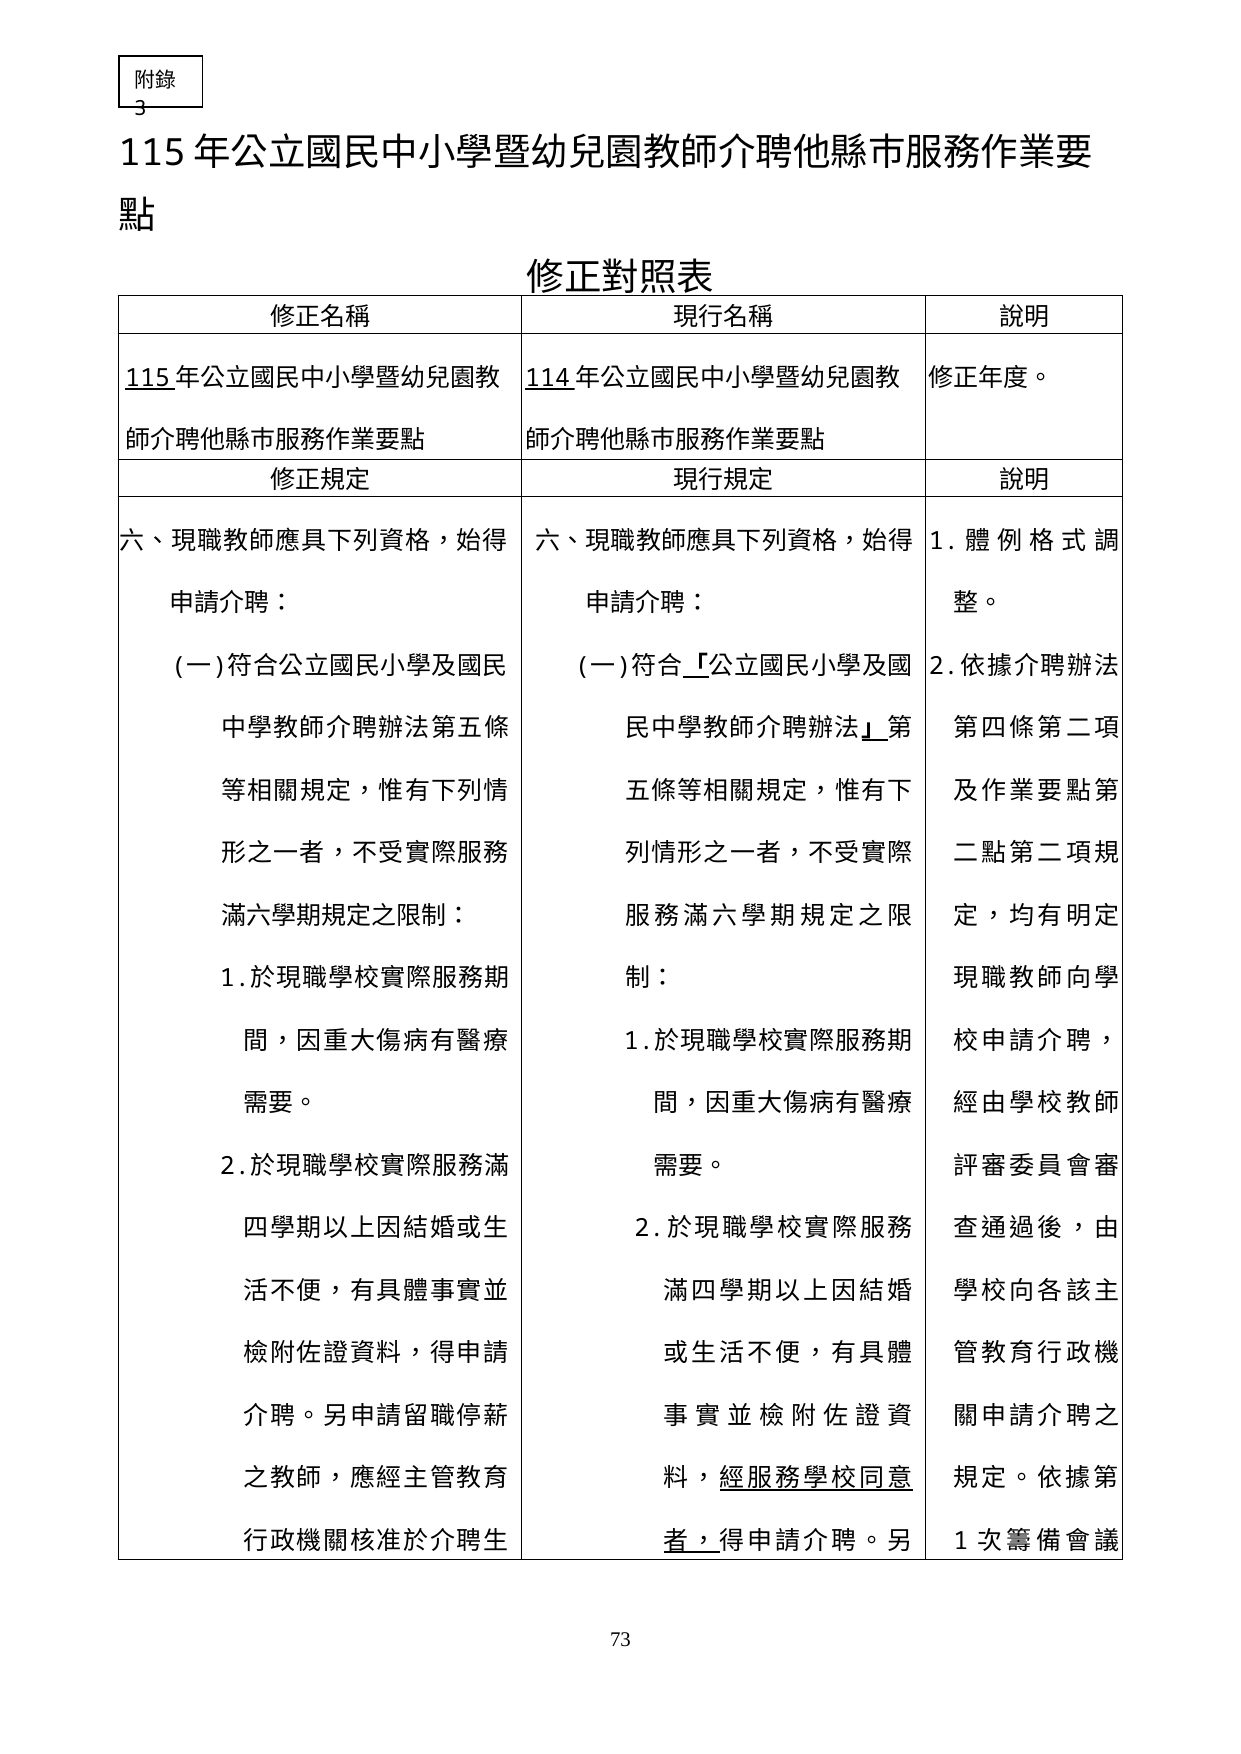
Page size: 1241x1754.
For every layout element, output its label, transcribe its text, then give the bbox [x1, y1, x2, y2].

table_cell 六、現職教師應具下列資格，始得申請介聘： (一)符合公立國民小學及國民中學教師介聘辦法第五條等相關規定，惟有下列情形之一者，不受實際服務滿六學期規定之限制： 1.於現職學校實際服務期間，因重大傷病有醫療需要。 2.於現職學校實際服務滿四學期以上因結婚或生活不便，有具體事實並檢附佐證資料，得申請介聘。另申請留職停薪之教師，應經主管教育行政機關核准於介聘生 [119, 497, 521, 1559]
table_cell 1.體例格式調整。 2.依據介聘辦法第四條第二項及作業要點第二點第二項規定，均有明定現職教師向學校申請介聘，經由學校教師評審委員會審查通過後，由學校向各該主管教育行政機關申請介聘之規定。依據第1次籌備會議 [926, 497, 1122, 1559]
text 115年公立國民中小學暨幼兒園教師介聘他縣巿服務作業要點 [118, 108, 1122, 233]
table_cell 114年公立國民中小學暨幼兒園教師介聘他縣巿服務作業要點 [522, 334, 925, 458]
table_cell 115年公立國民中小學暨幼兒園教師介聘他縣巿服務作業要點 [119, 334, 521, 458]
table_cell 修正規定 [119, 460, 521, 496]
table_cell 現行規定 [522, 460, 925, 496]
text 修正對照表 [118, 233, 1122, 295]
table_cell 說明 [926, 460, 1122, 496]
table_cell 六、現職教師應具下列資格，始得申請介聘： (一)符合「公立國民小學及國民中學教師介聘辦法」第五條等相關規定，惟有下列情形之一者，不受實際服務滿六學期規定之限制： 1.於現職學校實際服務期間，因重大傷病有醫療需要。 2.於現職學校實際服務滿四學期以上因結婚或生活不便，有具體事實並檢附佐證資料，經服務學校同意者，得申請介聘。另 [522, 497, 925, 1559]
table_cell 修正年度。 [926, 334, 1122, 458]
table_header 說明 [926, 296, 1122, 332]
table_header 修正名稱 [119, 296, 521, 332]
table_header 現行名稱 [522, 296, 925, 332]
